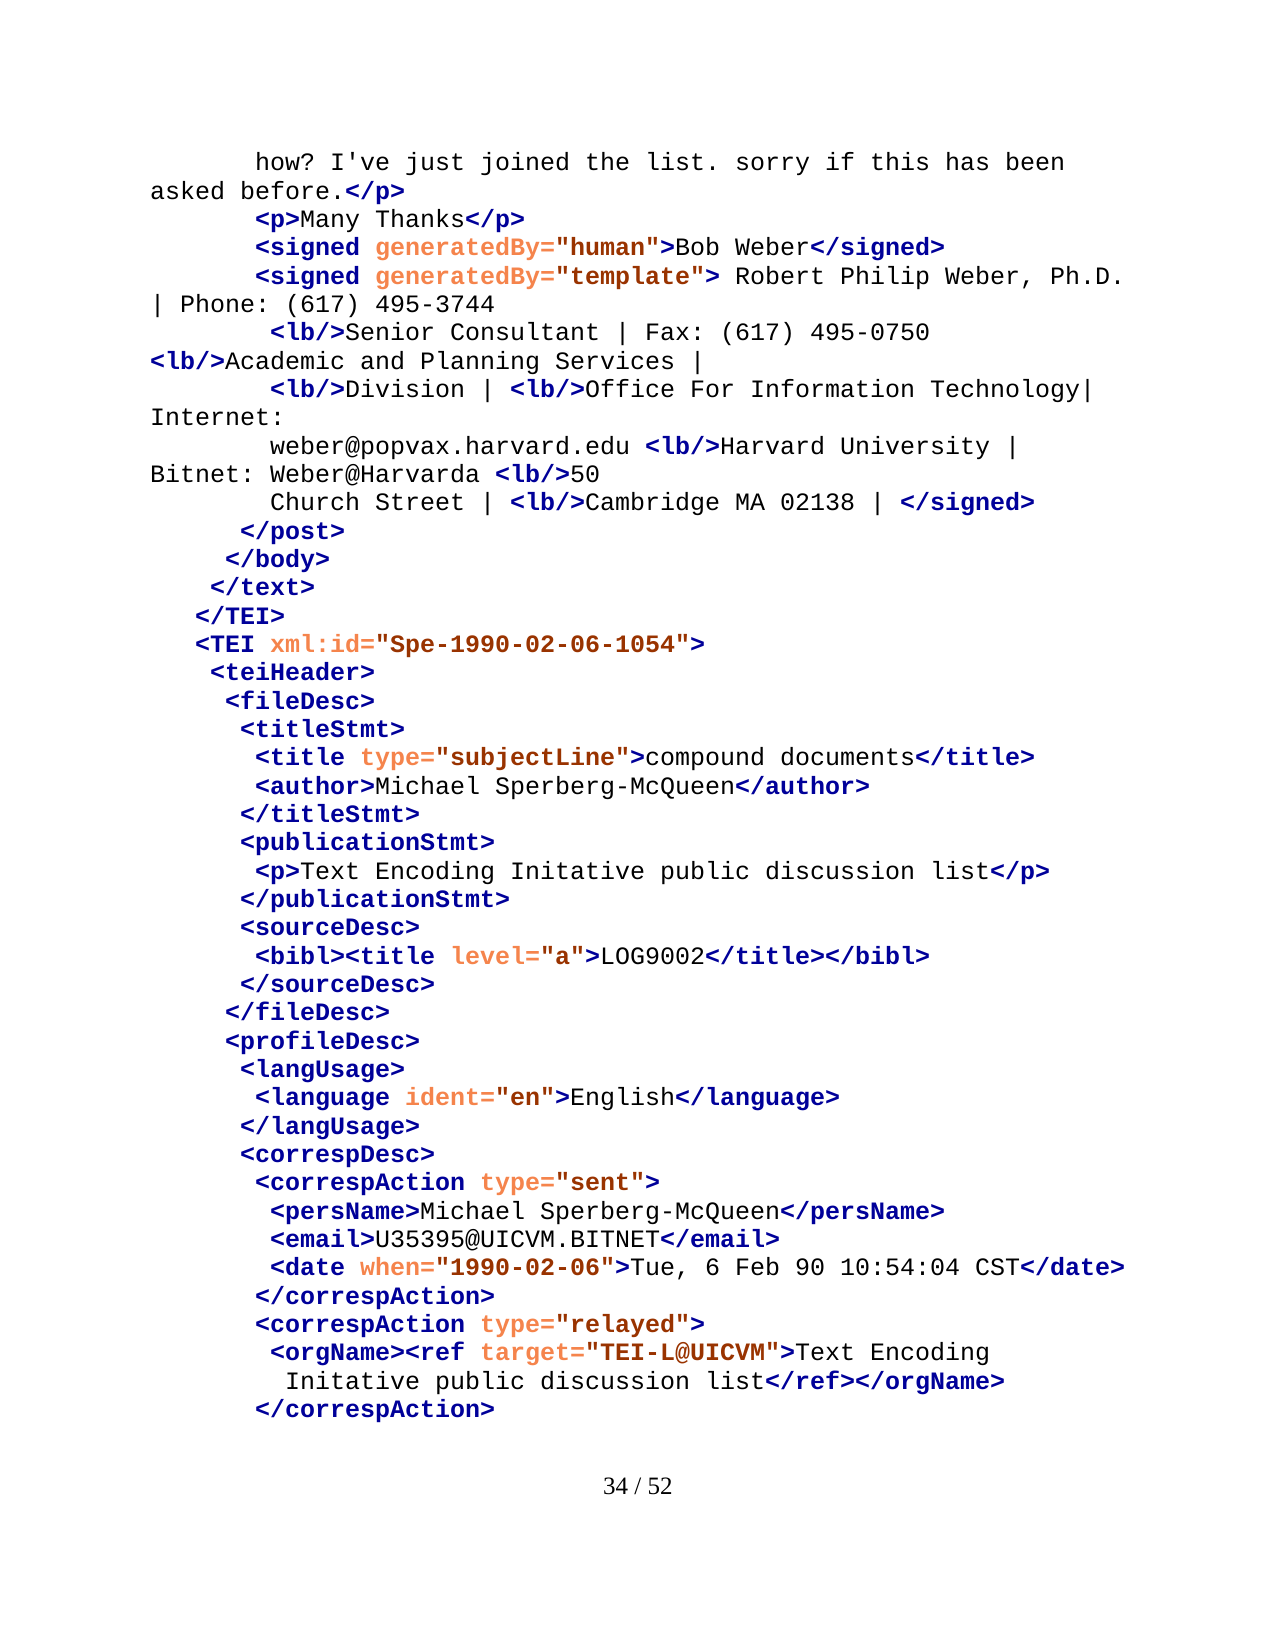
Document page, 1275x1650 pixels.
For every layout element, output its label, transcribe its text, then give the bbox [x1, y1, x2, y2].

text how? I've just joined the list. sorry if this has been asked before.</p> <p>Many Thanks</p> <signed generatedBy="human">Bob Weber</signed> <signed generatedBy="template"> Robert Philip Weber, Ph.D. | Phone: (617) 495-3744 <lb/>Senior Consultant | Fax: (617) 495-0750 <lb/>Academic and Planning Services | <lb/>Division | <lb/>Office For Information Technology| Internet: weber@popvax.harvard.edu <lb/>Harvard University | Bitnet: Weber@Harvarda <lb/>50 Church Street | <lb/>Cambridge MA 02138 | </signed> </post> </body> </text> </TEI> <TEI xml:id="Spe-1990-02-06-1054"> <teiHeader> <fileDesc> <titleStmt> <title type="subjectLine">compound documents</title> <author>Michael Sperberg-McQueen</author> </titleStmt> <publicationStmt> <p>Text Encoding Initative public discussion list</p> </publicationStmt> <sourceDesc> <bibl><title level="a">LOG9002</title></bibl> </sourceDesc> </fileDesc> <profileDesc> <langUsage> <language ident="en">English</language> </langUsage> <correspDesc> <correspAction type="sent"> <persName>Michael Sperberg-McQueen</persName> <email>U35395@UICVM.BITNET</email> <date when="1990-02-06">Tue, 6 Feb 90 10:54:04 CST</date> </correspAction> <correspAction type="relayed"> <orgName><ref target="TEI-L@UICVM">Text Encoding Initative public discussion list</ref></orgName> </correspAction> [150, 150, 1125, 1425]
